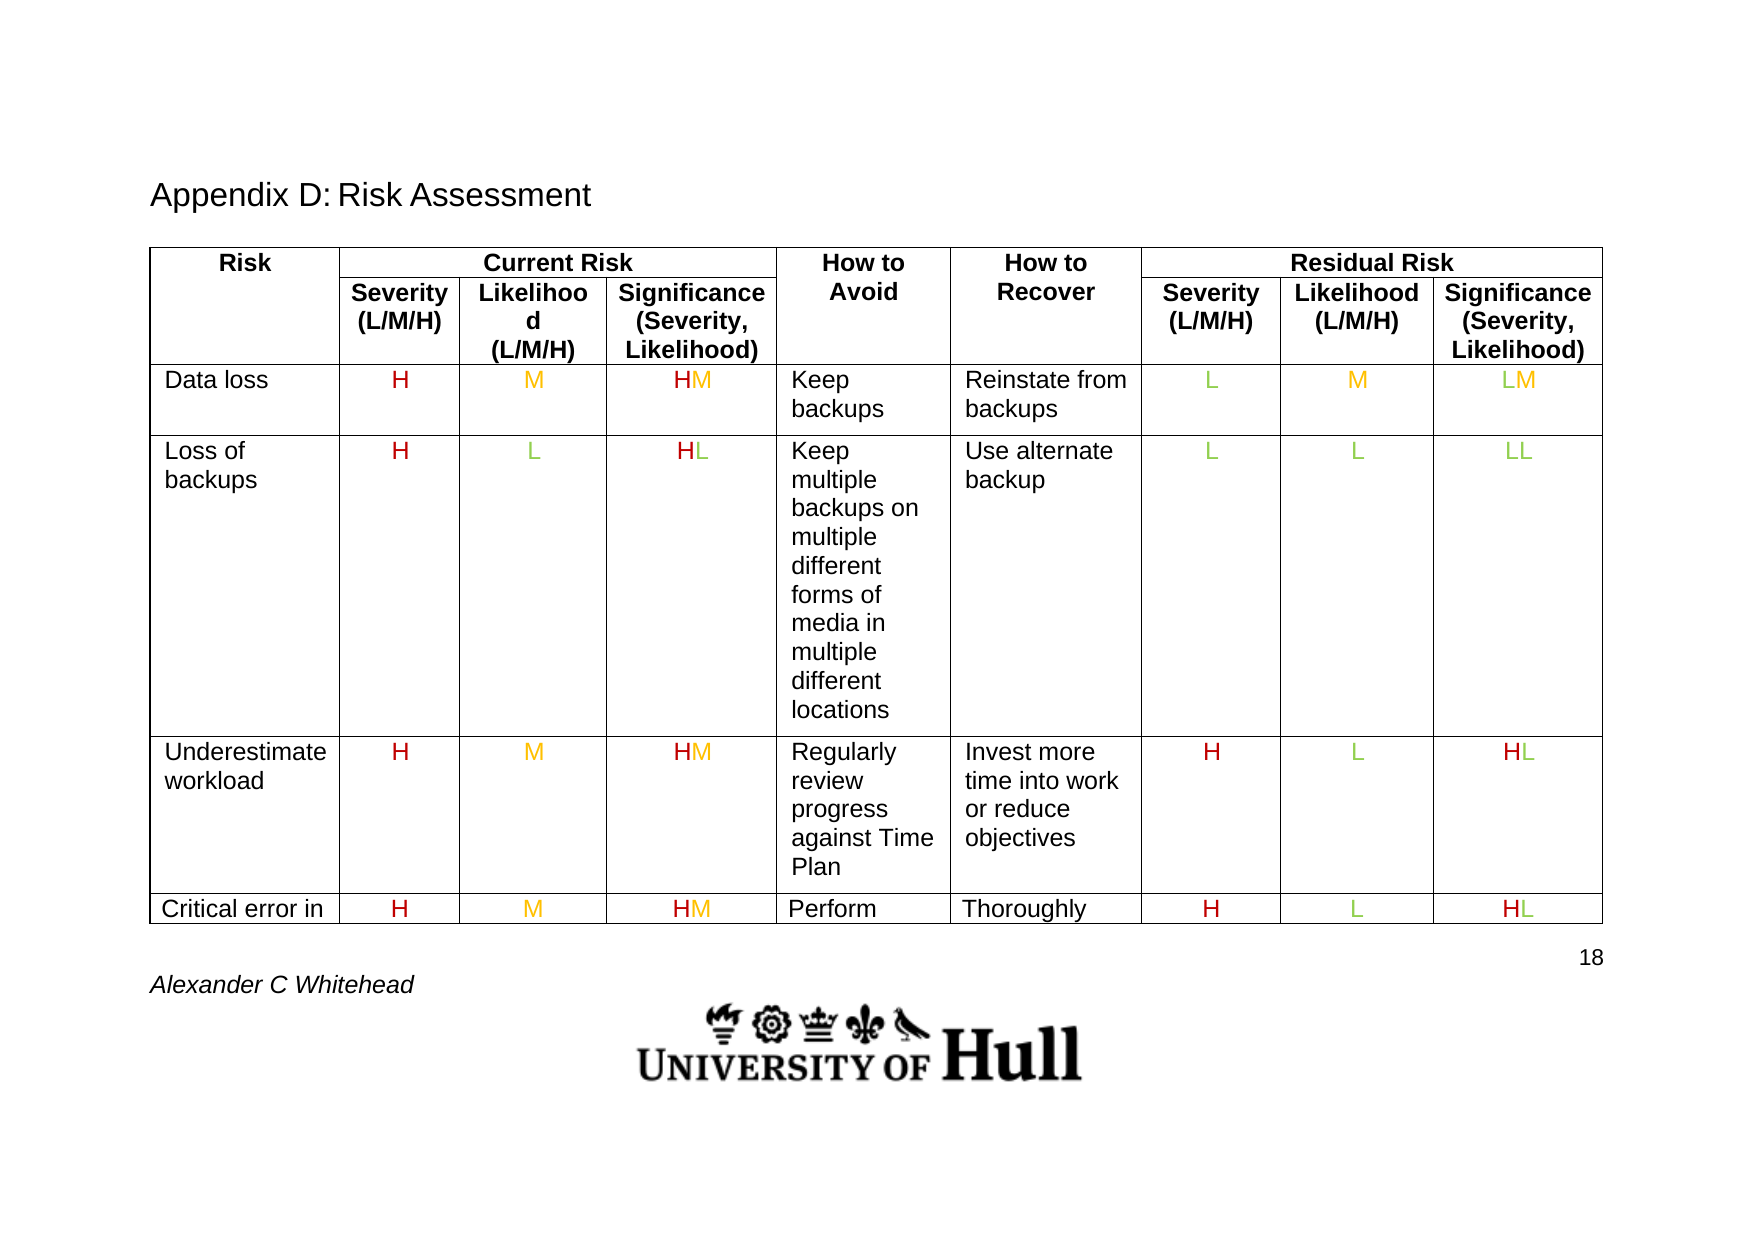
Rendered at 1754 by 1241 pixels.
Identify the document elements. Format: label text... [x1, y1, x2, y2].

table_cell Perform [777, 894, 950, 923]
table_cell M [460, 737, 606, 893]
table_cell H [1142, 737, 1280, 893]
table_cell Use alternate backup [951, 436, 1141, 736]
table_cell LL [1434, 436, 1602, 736]
table_cell Data loss [151, 365, 339, 435]
table_cell L [1142, 365, 1280, 435]
table_cell HL [1434, 737, 1602, 893]
table_cell H [340, 365, 459, 435]
table_cell Underestimate workload [151, 737, 339, 893]
table_cell H [340, 894, 459, 923]
table_cell HM [607, 894, 776, 923]
table_cell L [1142, 436, 1280, 736]
table_cell Keep multiple backups on multiple different forms of media in multiple different locations [777, 436, 950, 736]
table_cell Likelihood (L/M/H) [460, 278, 606, 364]
table_cell L [460, 436, 606, 736]
table_cell Critical error in [151, 894, 339, 923]
table_header Risk [151, 248, 339, 364]
table_cell Severity (L/M/H) [340, 278, 459, 364]
subtitle Risk Assessment [150, 175, 1604, 213]
table_cell L [1281, 737, 1433, 893]
table_header How to Avoid [777, 248, 950, 364]
table_cell M [1281, 365, 1433, 435]
table_cell Thoroughly [951, 894, 1141, 923]
table_cell H [1142, 894, 1280, 923]
table_cell L [1281, 894, 1433, 923]
table_cell Invest more time into work or reduce objectives [951, 737, 1141, 893]
table_cell Significance (Severity, Likelihood) [1434, 278, 1602, 364]
table_cell M [460, 365, 606, 435]
table_cell Loss of backups [151, 436, 339, 736]
table_cell HM [607, 737, 776, 893]
table_cell LM [1434, 365, 1602, 435]
table_cell HL [607, 436, 776, 736]
table_cell HL [1434, 894, 1602, 923]
table_header Residual Risk [1142, 248, 1602, 277]
table_cell Regularly review progress against Time Plan [777, 737, 950, 893]
table_cell HM [607, 365, 776, 435]
table_cell Keep backups [777, 365, 950, 435]
table_cell L [1281, 436, 1433, 736]
table_cell Reinstate from backups [951, 365, 1141, 435]
table_cell H [340, 436, 459, 736]
table_cell M [460, 894, 606, 923]
table_header Current Risk [340, 248, 776, 277]
table_cell H [340, 737, 459, 893]
table_cell Severity (L/M/H) [1142, 278, 1280, 364]
table_cell Likelihood (L/M/H) [1281, 278, 1433, 364]
table_cell Significance (Severity, Likelihood) [607, 278, 776, 364]
table_header How to Recover [951, 248, 1141, 364]
